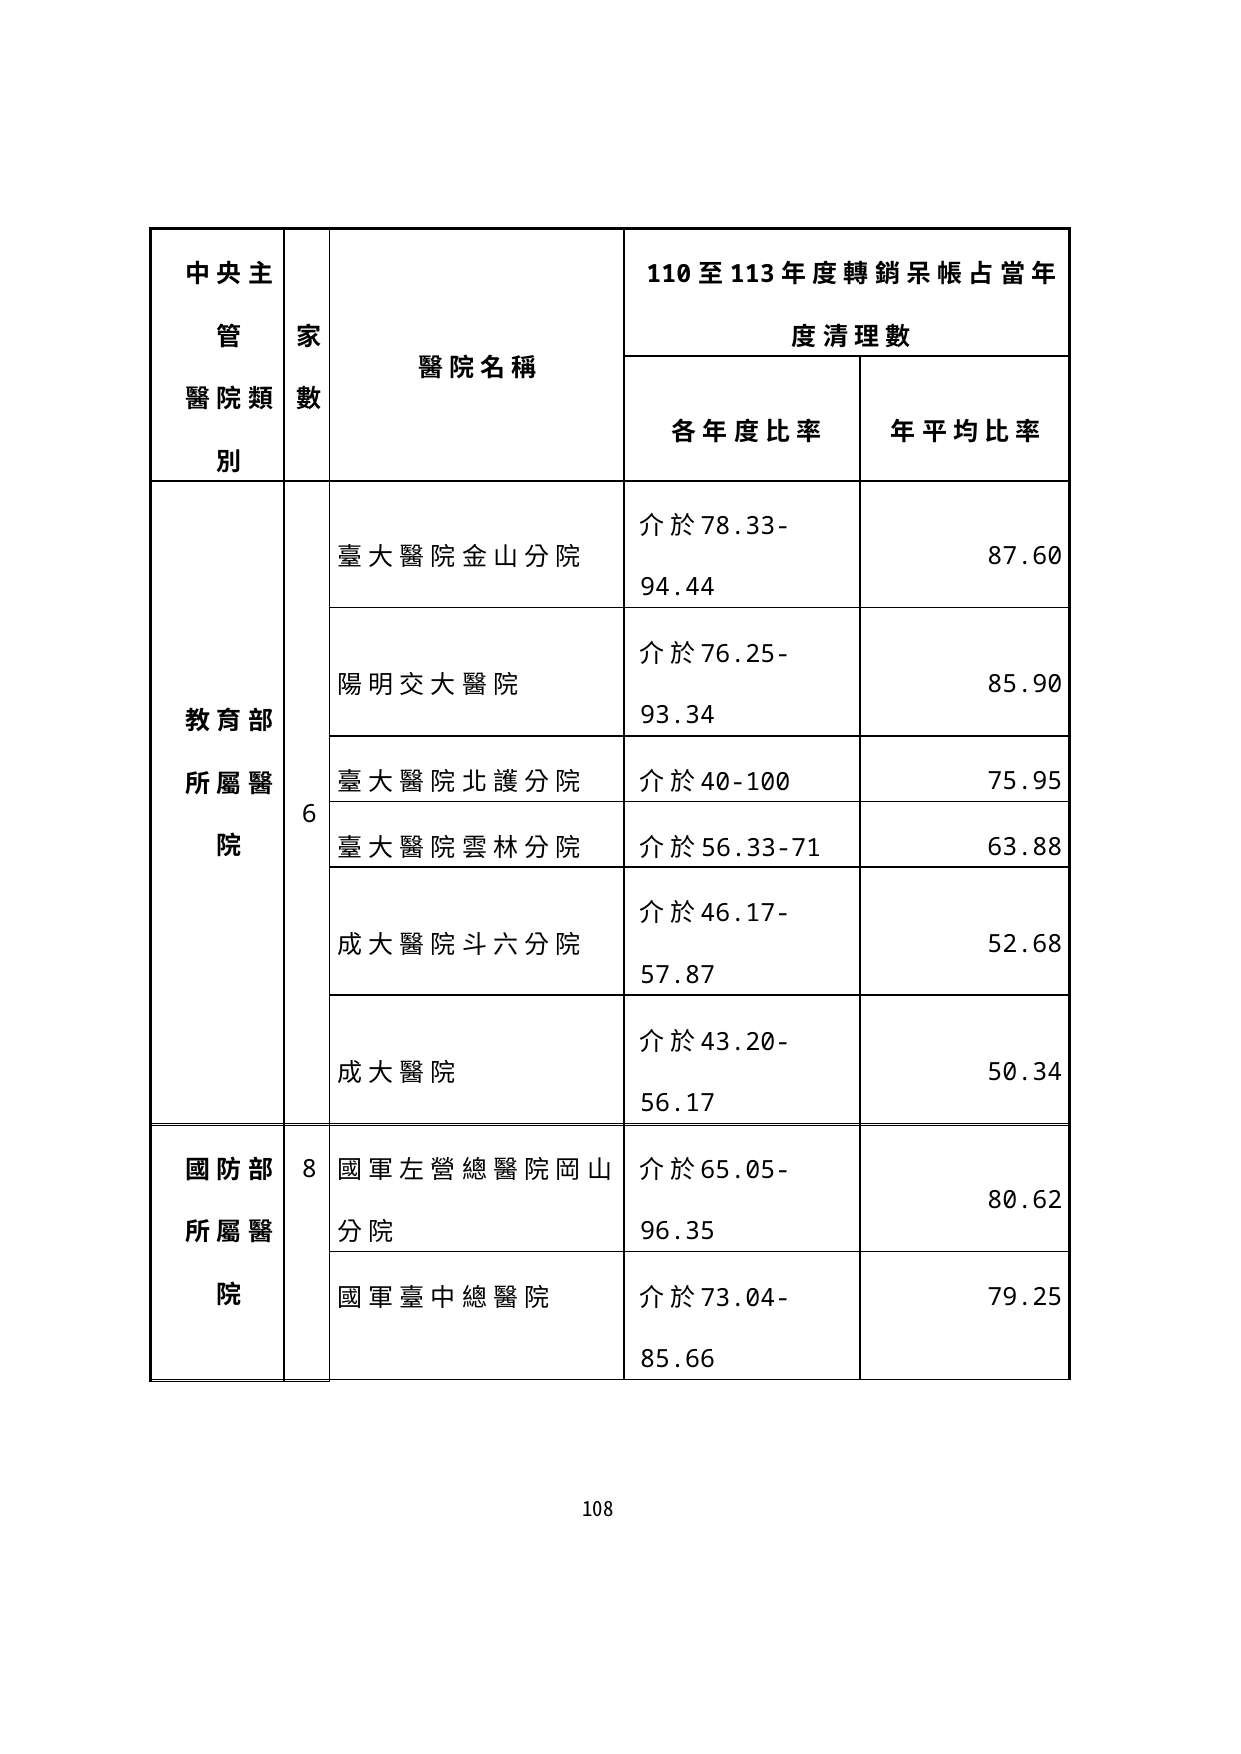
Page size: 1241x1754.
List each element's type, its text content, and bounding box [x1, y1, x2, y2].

table_cell 87.60 [861, 482, 1068, 607]
table_cell 國軍臺中總醫院 [330, 1252, 623, 1379]
table_header 家數 [285, 230, 329, 480]
table_header 中央主管 醫院類別 [152, 230, 283, 480]
table_cell 介於43.20-56.17 [625, 996, 859, 1122]
table_cell 臺大醫院雲林分院 [330, 802, 623, 866]
table_cell 介於56.33-71 [625, 802, 859, 866]
table_cell 85.90 [861, 608, 1068, 735]
table_cell 各年度比率 [625, 357, 859, 480]
table_cell 79.25 [861, 1252, 1068, 1379]
table_cell 63.88 [861, 802, 1068, 866]
table_cell 成大醫院斗六分院 [330, 868, 623, 994]
table_cell 介於65.05-96.35 [625, 1126, 859, 1251]
table_cell 年平均比率 [861, 357, 1068, 480]
table_cell 介於46.17-57.87 [625, 868, 859, 994]
table_cell 52.68 [861, 868, 1068, 994]
table_cell 介於40-100 [625, 737, 859, 801]
table_cell 陽明交大醫院 [330, 608, 623, 735]
table_cell 國防部 所屬醫院 [152, 1126, 283, 1379]
table_cell 成大醫院 [330, 996, 623, 1122]
table_cell 臺大醫院北護分院 [330, 737, 623, 801]
table_cell 介於73.04-85.66 [625, 1252, 859, 1379]
table_cell 50.34 [861, 996, 1068, 1122]
table_cell 教育部 所屬醫院 [152, 482, 283, 1122]
table_cell 80.62 [861, 1126, 1068, 1251]
table_header 110至113年度轉銷呆帳占當年度清理數 [625, 230, 1068, 355]
table_cell 8 [285, 1126, 329, 1379]
table_cell 6 [285, 482, 329, 1122]
table_cell 介於78.33-94.44 [625, 482, 859, 607]
table_cell 國軍左營總醫院岡山分院 [330, 1126, 623, 1251]
table_cell 75.95 [861, 737, 1068, 801]
table_header 醫院名稱 [330, 230, 623, 480]
table_cell 臺大醫院金山分院 [330, 482, 623, 607]
table_cell 介於76.25-93.34 [625, 608, 859, 735]
